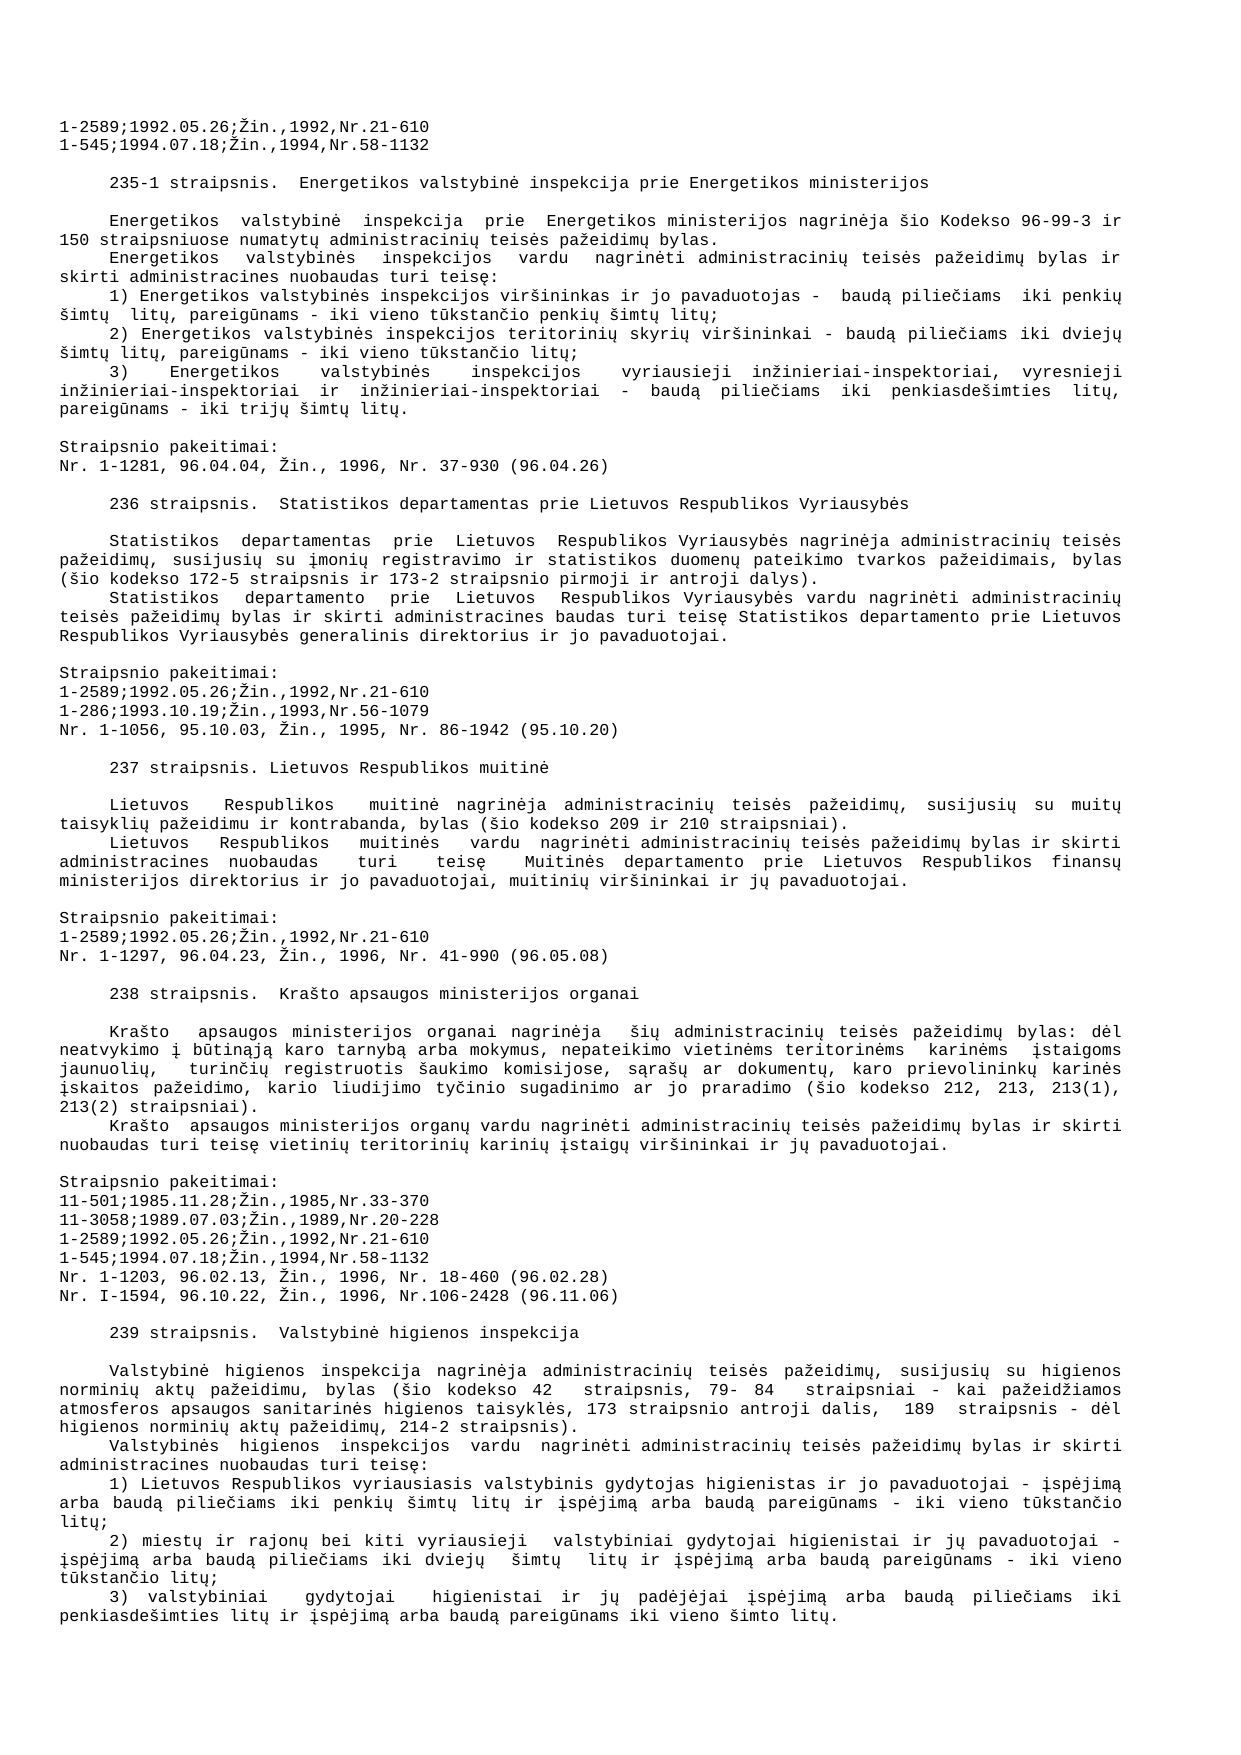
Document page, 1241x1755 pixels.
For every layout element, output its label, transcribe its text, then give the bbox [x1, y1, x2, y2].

text 1-2589;1992.05.26;Žin.,1992,Nr.21-610 [59, 1231, 1122, 1249]
text Statistikos departamentas prie Lietuvos Respublikos Vyriausybės nagrinėja administracinių teisės pažeidimų, susijusių su įmonių registravimo ir statistikos duomenų pateikimo tvarkos pažeidimais, bylas (šio kodekso 172-5 straipsnis ir 173-2 straipsnio pirmoji ir antroji dalys). [59, 533, 1122, 589]
text 237 straipsnis. Lietuvos Respublikos muitinė [59, 759, 1122, 778]
text 11-3058;1989.07.03;Žin.,1989,Nr.20-228 [59, 1212, 1122, 1231]
text 236 straipsnis. Statistikos departamentas prie Lietuvos Respublikos Vyriausybės [59, 495, 1122, 514]
text Nr. 1-1056, 95.10.03, Žin., 1995, Nr. 86-1942 (95.10.20) [59, 721, 1122, 740]
text Nr. I-1594, 96.10.22, Žin., 1996, Nr.106-2428 (96.11.06) [59, 1287, 1122, 1306]
text 2) miestų ir rajonų bei kiti vyriausieji valstybiniai gydytojai higienistai ir jų pavaduotojai - įspėjimą arba baudą piliečiams iki dviejų šimtų litų ir įspėjimą arba baudą pareigūnams - iki vieno tūkstančio litų; [59, 1532, 1122, 1589]
text Straipsnio pakeitimai: [59, 1174, 1122, 1193]
text Nr. 1-1297, 96.04.23, Žin., 1996, Nr. 41-990 (96.05.08) [59, 948, 1122, 967]
text 3) Energetikos valstybinės inspekcijos vyriausieji inžinieriai-inspektoriai, vyresnieji inžinieriai-inspektoriai ir inžinieriai-inspektoriai - baudą piliečiams iki penkiasdešimties litų, pareigūnams - iki trijų šimtų litų. [59, 363, 1122, 420]
text Krašto apsaugos ministerijos organų vardu nagrinėti administracinių teisės pažeidimų bylas ir skirti nuobaudas turi teisę vietinių teritorinių karinių įstaigų viršininkai ir jų pavaduotojai. [59, 1117, 1122, 1155]
text Valstybinė higienos inspekcija nagrinėja administracinių teisės pažeidimų, susijusių su higienos norminių aktų pažeidimu, bylas (šio kodekso 42 straipsnis, 79- 84 straipsniai - kai pažeidžiamos atmosferos apsaugos sanitarinės higienos taisyklės, 173 straipsnio antroji dalis, 189 straipsnis - dėl higienos norminių aktų pažeidimų, 214-2 straipsnis). [59, 1362, 1122, 1438]
text 3) valstybiniai gydytojai higienistai ir jų padėjėjai įspėjimą arba baudą piliečiams iki penkiasdešimties litų ir įspėjimą arba baudą pareigūnams iki vieno šimto litų. [59, 1589, 1122, 1626]
text 1-2589;1992.05.26;Žin.,1992,Nr.21-610 [59, 929, 1122, 948]
text Lietuvos Respublikos muitinės vardu nagrinėti administracinių teisės pažeidimų bylas ir skirti administracines nuobaudas turi teisę Muitinės departamento prie Lietuvos Respublikos finansų ministerijos direktorius ir jo pavaduotojai, muitinių viršininkai ir jų pavaduotojai. [59, 834, 1122, 891]
text Krašto apsaugos ministerijos organai nagrinėja šių administracinių teisės pažeidimų bylas: dėl neatvykimo į būtinąją karo tarnybą arba mokymus, nepateikimo vietinėms teritorinėms karinėms įstaigoms jaunuolių, turinčių registruotis šaukimo komisijose, sąrašų ar dokumentų, karo prievolininkų karinės įskaitos pažeidimo, kario liudijimo tyčinio sugadinimo ar jo praradimo (šio kodekso 212, 213, 213(1), 213(2) straipsniai). [59, 1023, 1122, 1117]
text 1-2589;1992.05.26;Žin.,1992,Nr.21-610 [59, 118, 1122, 137]
text 1) Energetikos valstybinės inspekcijos viršininkas ir jo pavaduotojas - baudą piliečiams iki penkių šimtų litų, pareigūnams - iki vieno tūkstančio penkių šimtų litų; [59, 288, 1122, 326]
text Straipsnio pakeitimai: [59, 910, 1122, 929]
text Valstybinės higienos inspekcijos vardu nagrinėti administracinių teisės pažeidimų bylas ir skirti administracines nuobaudas turi teisę: [59, 1438, 1122, 1476]
text Nr. 1-1281, 96.04.04, Žin., 1996, Nr. 37-930 (96.04.26) [59, 457, 1122, 476]
text 11-501;1985.11.28;Žin.,1985,Nr.33-370 [59, 1193, 1122, 1212]
text Nr. 1-1203, 96.02.13, Žin., 1996, Nr. 18-460 (96.02.28) [59, 1268, 1122, 1287]
text 2) Energetikos valstybinės inspekcijos teritorinių skyrių viršininkai - baudą piliečiams iki dviejų šimtų litų, pareigūnams - iki vieno tūkstančio litų; [59, 326, 1122, 363]
text 1-2589;1992.05.26;Žin.,1992,Nr.21-610 [59, 684, 1122, 703]
text 1-545;1994.07.18;Žin.,1994,Nr.58-1132 [59, 137, 1122, 156]
text 238 straipsnis. Krašto apsaugos ministerijos organai [59, 985, 1122, 1004]
text Straipsnio pakeitimai: [59, 665, 1122, 684]
text Straipsnio pakeitimai: [59, 439, 1122, 457]
text Energetikos valstybinė inspekcija prie Energetikos ministerijos nagrinėja šio Kodekso 96-99-3 ir 150 straipsniuose numatytų administracinių teisės pažeidimų bylas. [59, 212, 1122, 250]
text Lietuvos Respublikos muitinė nagrinėja administracinių teisės pažeidimų, susijusių su muitų taisyklių pažeidimu ir kontrabanda, bylas (šio kodekso 209 ir 210 straipsniai). [59, 797, 1122, 834]
text 235-1 straipsnis. Energetikos valstybinė inspekcija prie Energetikos ministerijos [59, 175, 1122, 193]
text Energetikos valstybinės inspekcijos vardu nagrinėti administracinių teisės pažeidimų bylas ir skirti administracines nuobaudas turi teisę: [59, 250, 1122, 288]
text 239 straipsnis. Valstybinė higienos inspekcija [59, 1325, 1122, 1344]
text 1-545;1994.07.18;Žin.,1994,Nr.58-1132 [59, 1249, 1122, 1268]
text Statistikos departamento prie Lietuvos Respublikos Vyriausybės vardu nagrinėti administracinių teisės pažeidimų bylas ir skirti administracines baudas turi teisę Statistikos departamento prie Lietuvos Respublikos Vyriausybės generalinis direktorius ir jo pavaduotojai. [59, 589, 1122, 646]
text 1) Lietuvos Respublikos vyriausiasis valstybinis gydytojas higienistas ir jo pavaduotojai - įspėjimą arba baudą piliečiams iki penkių šimtų litų ir įspėjimą arba baudą pareigūnams - iki vieno tūkstančio litų; [59, 1476, 1122, 1532]
text 1-286;1993.10.19;Žin.,1993,Nr.56-1079 [59, 703, 1122, 721]
